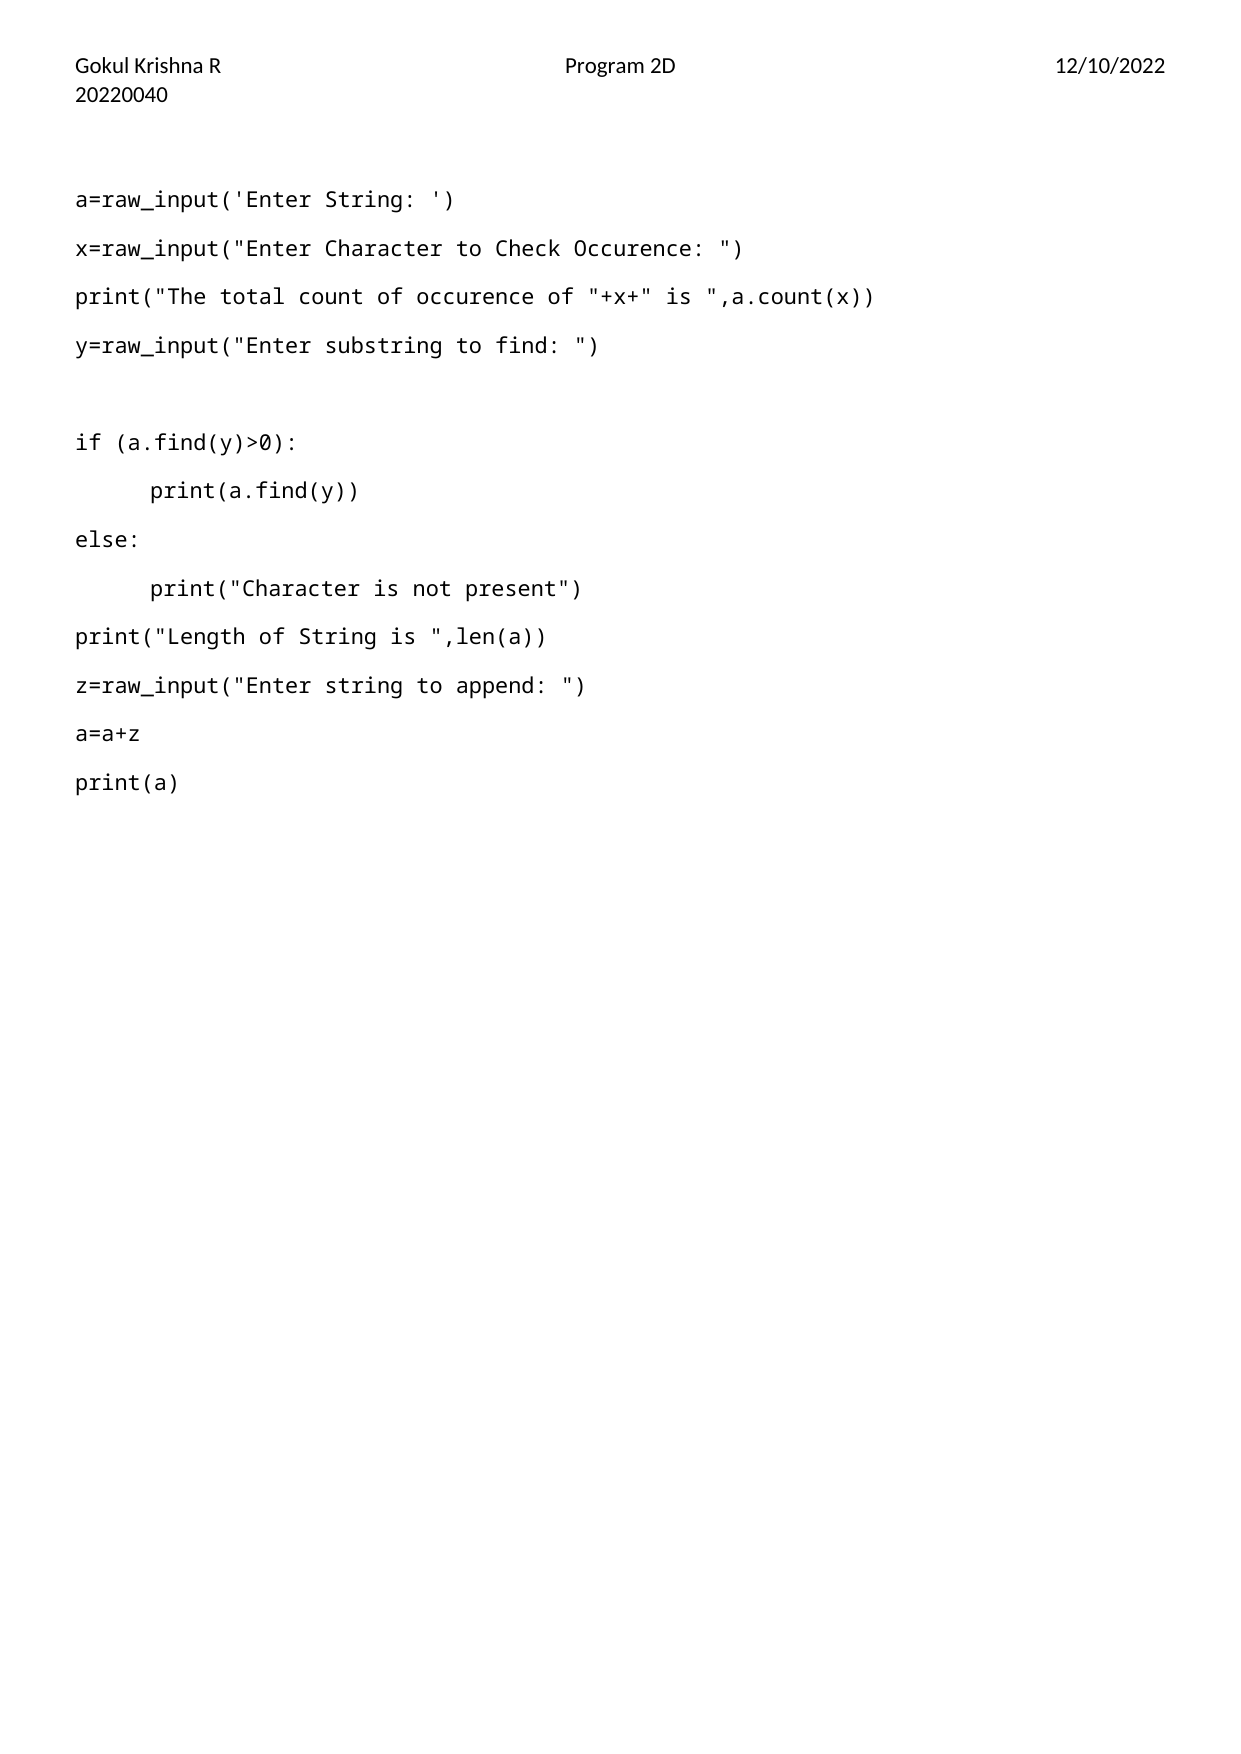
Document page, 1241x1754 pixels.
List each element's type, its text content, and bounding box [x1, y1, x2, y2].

text print("Character is not present") [75, 573, 1165, 602]
text if (a.find(y)>0): [75, 427, 1165, 457]
text z=raw_input("Enter string to append: ") [75, 670, 1165, 699]
text x=raw_input("Enter Character to Check Occurence: ") [75, 233, 1165, 263]
text print(a.find(y)) [75, 476, 1165, 505]
text y=raw_input("Enter substring to find: ") [75, 330, 1165, 360]
text a=raw_input('Enter String: ') [75, 184, 1165, 214]
text print("The total count of occurence of "+x+" is ",a.count(x)) [75, 281, 1165, 311]
text print(a) [75, 767, 1165, 797]
text a=a+z [75, 718, 1165, 748]
text print("Length of String is ",len(a)) [75, 621, 1165, 651]
text else: [75, 524, 1165, 554]
